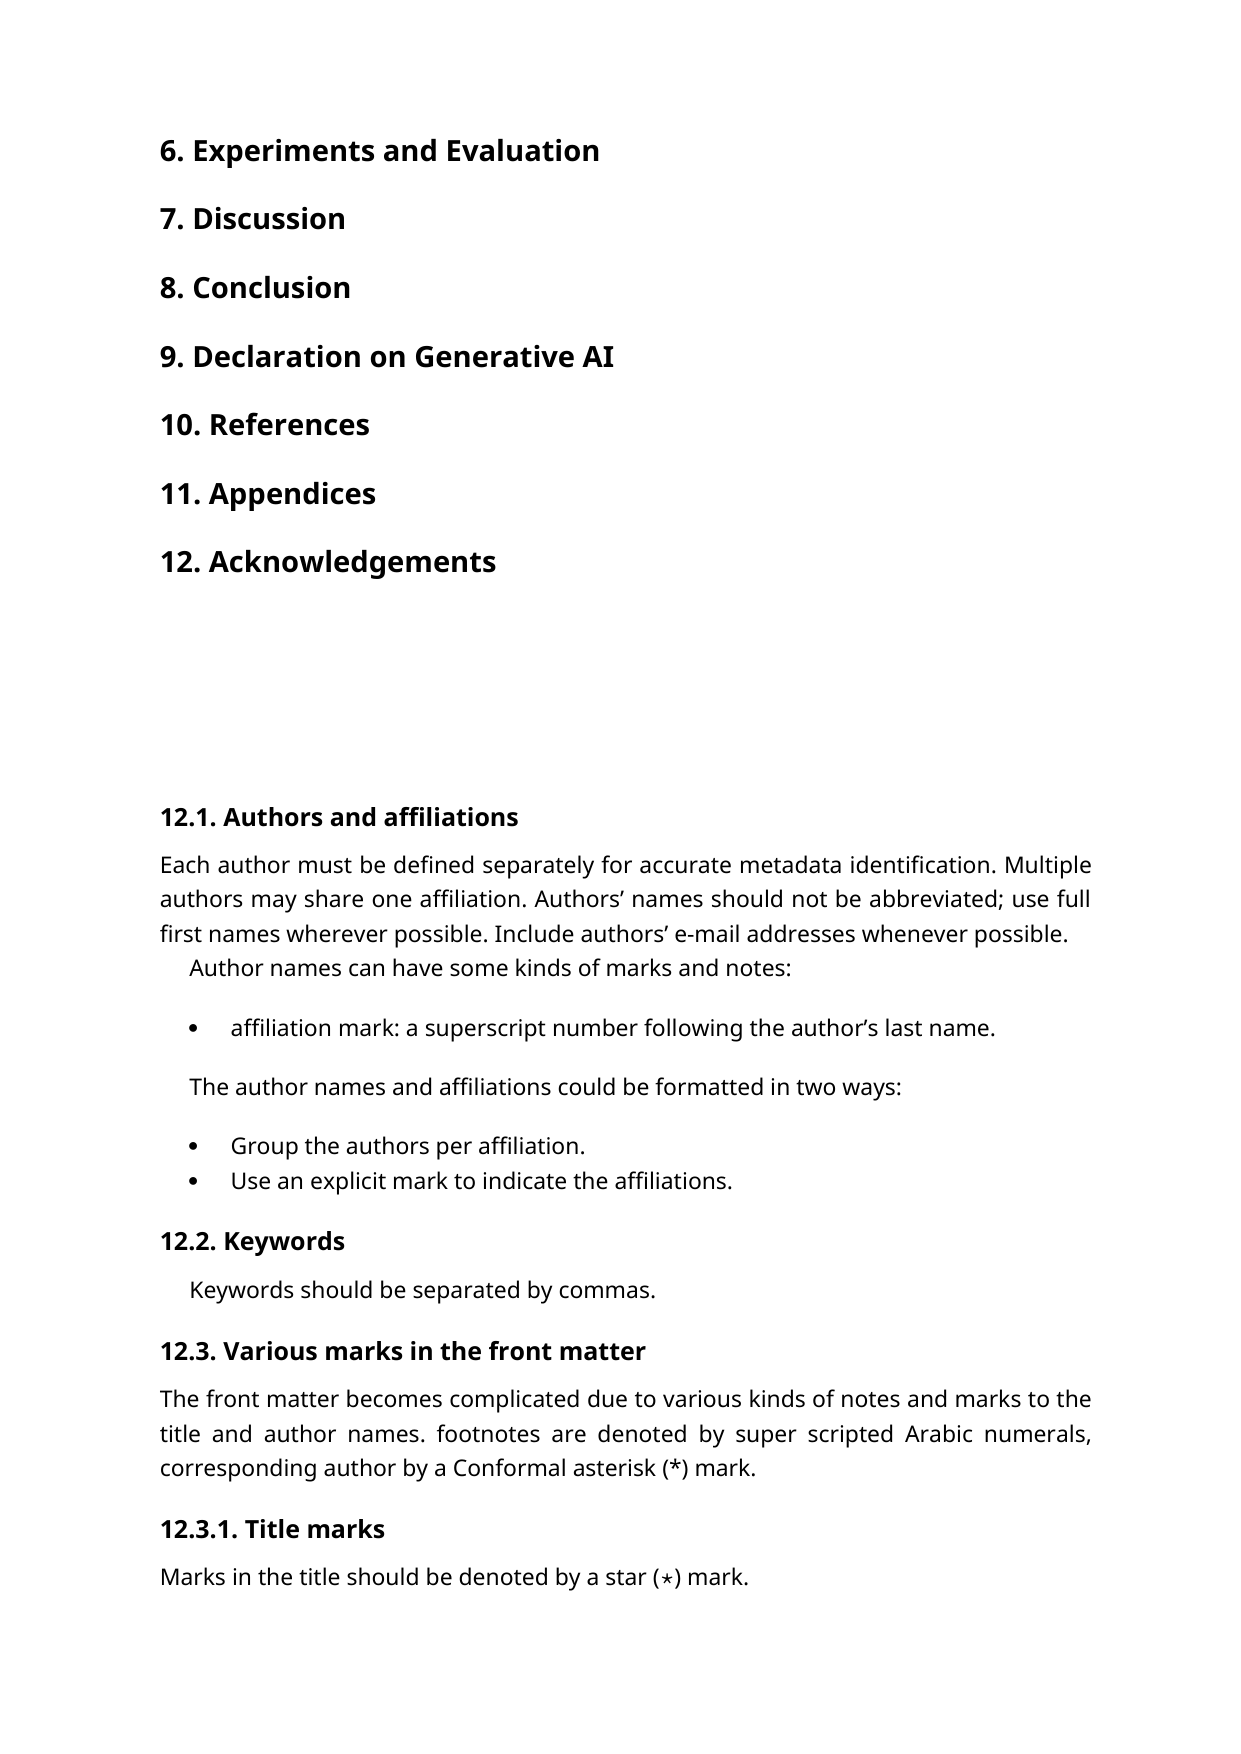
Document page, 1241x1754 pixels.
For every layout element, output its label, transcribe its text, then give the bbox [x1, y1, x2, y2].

subtitle Title marks [159, 1511, 1093, 1545]
subtitle Keywords [159, 1224, 1093, 1258]
list affiliation mark: a superscript number following the author’s last name. [189, 1012, 1093, 1043]
text The front matter becomes complicated due to various kinds of notes and marks to the title and author names. footnotes are denoted by super scripted Arabic numerals, corresponding author by a Conformal asterisk (*) mark. [159, 1383, 1093, 1483]
text The author names and affiliations could be formatted in two ways: [159, 1071, 1093, 1102]
list Use an explicit mark to indicate the affiliations. [189, 1165, 1093, 1196]
subtitle Various marks in the front matter [159, 1333, 1093, 1367]
text Each author must be defined separately for accurate metadata identification. Multiple authors may share one affiliation. Authors’ names should not be abbreviated; use full first names wherever possible. Include authors’ e-mail addresses whenever possible. [159, 849, 1093, 949]
text Keywords should be separated by commas. [159, 1274, 1093, 1305]
text Author names can have some kinds of marks and notes: [159, 952, 1093, 983]
subtitle Declaration on Generative AI [159, 336, 1093, 376]
text Marks in the title should be denoted by a star (⋆) mark. [159, 1561, 1093, 1592]
subtitle Acknowledgements [159, 542, 1093, 581]
list Group the authors per affiliation. [189, 1130, 1093, 1162]
subtitle Authors and affiliations [159, 799, 1093, 833]
subtitle Appendices [159, 473, 1093, 513]
subtitle Discussion [159, 198, 1093, 238]
subtitle Experiments and Evaluation [159, 130, 1093, 169]
subtitle Conclusion [159, 267, 1093, 307]
subtitle References [159, 404, 1093, 444]
